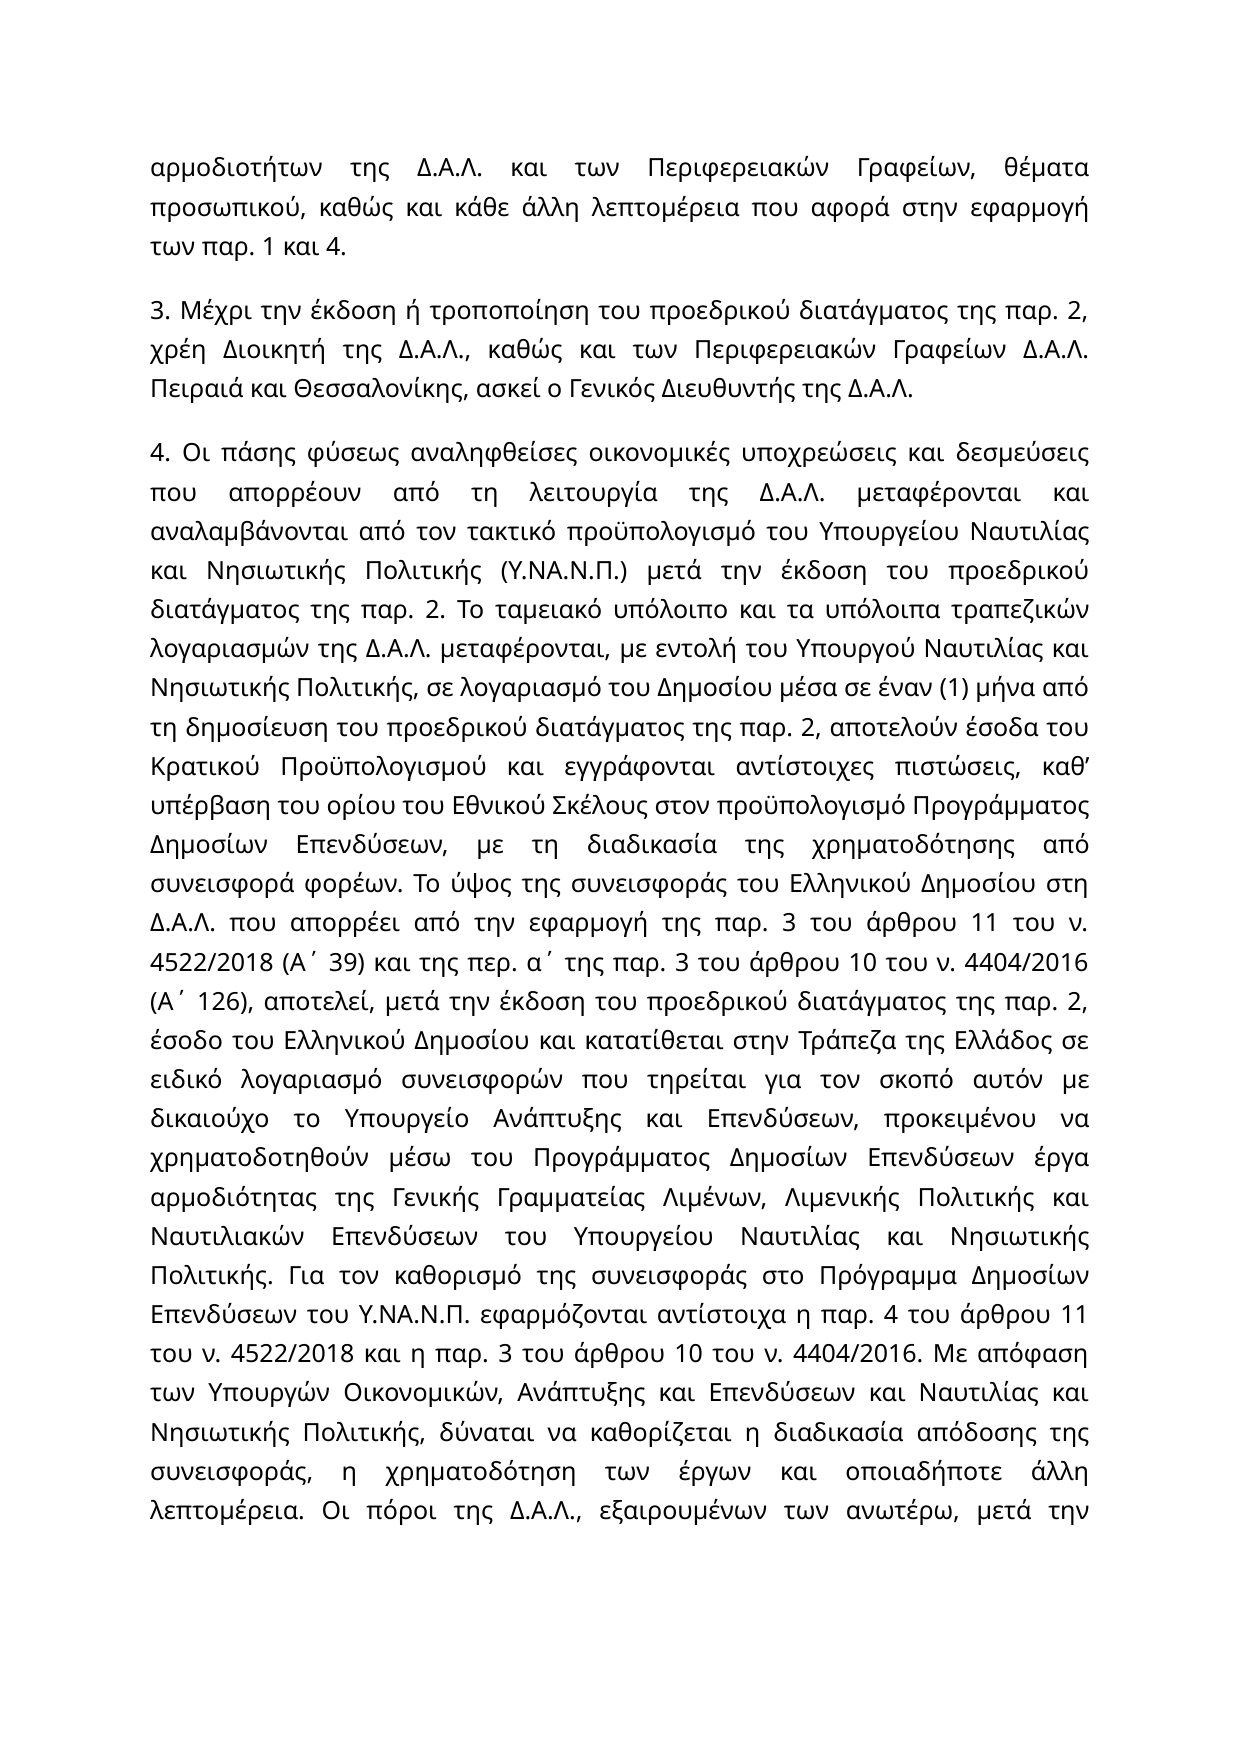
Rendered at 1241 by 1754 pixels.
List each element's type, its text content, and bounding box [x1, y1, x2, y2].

text 4. Oι πάσης φύσεως αναληφθείσες οικονομικές υποχρεώσεις και δεσμεύσεις που απορρέουν από τη λειτουργία της Δ.Α.Λ. μεταφέρονται και αναλαμβάνονται από τον τακτικό προϋπολογισμό του Υπουργείου Ναυτιλίας και Νησιωτικής Πολιτικής (Υ.ΝΑ.Ν.Π.) μετά την έκδοση του προεδρικού διατάγματος της παρ. 2. Το ταμειακό υπόλοιπο και τα υπόλοιπα τραπεζικών λογαριασμών της Δ.Α.Λ. μεταφέρονται, με εντολή του Υπουργού Ναυτιλίας και Νησιωτικής Πολιτικής, σε λογαριασμό του Δημοσίου μέσα σε έναν (1) μήνα από τη δημοσίευση του προεδρικού διατάγματος της παρ. 2, αποτελούν έσοδα του Κρατικού Προϋπολογισμού και εγγράφονται αντίστοιχες πιστώσεις, καθ’ υπέρβαση του ορίου του Εθνικού Σκέλους στον προϋπολογισμό Προγράμματος Δημοσίων Επενδύσεων, με τη διαδικασία της χρηματοδότησης από συνεισφορά φορέων. Το ύψος της συνεισφοράς του Ελληνικού Δημοσίου στη Δ.Α.Λ. που απορρέει από την εφαρμογή της παρ. 3 του άρθρου 11 του ν. 4522/2018 (Α΄ 39) και της περ. α΄ της παρ. 3 του άρθρου 10 του ν. 4404/2016 (Α΄ 126), αποτελεί, μετά την έκδοση του προεδρικού διατάγματος της παρ. 2, έσοδο του Ελληνικού Δημοσίου και κατατίθεται στην Τράπεζα της Ελλάδος σε ειδικό λογαριασμό συνεισφορών που τηρείται για τον σκοπό αυτόν με δικαιούχο το Υπουργείο Ανάπτυξης και Επενδύσεων, προκειμένου να χρηματοδοτηθούν μέσω του Προγράμματος Δημοσίων Επενδύσεων έργα αρμοδιότητας της Γενικής Γραμματείας Λιμένων, Λιμενικής Πολιτικής και Ναυτιλιακών Επενδύσεων του Υπουργείου Ναυτιλίας και Νησιωτικής Πολιτικής. Για τον καθορισμό της συνεισφοράς στο Πρόγραμμα Δημοσίων Επενδύσεων του Υ.ΝΑ.Ν.Π. εφαρμόζονται αντίστοιχα η παρ. 4 του άρθρου 11 του ν. 4522/2018 και η παρ. 3 του άρθρου 10 του ν. 4404/2016. Με απόφαση των Υπουργών Οικονομικών, Ανάπτυξης και Επενδύσεων και Ναυτιλίας και Νησιωτικής Πολιτικής, δύναται να καθορίζεται η διαδικασία απόδοσης της συνεισφοράς, η χρηματοδότηση των έργων και οποιαδήποτε άλλη λεπτομέρεια. Οι πόροι της Δ.Α.Λ., εξαιρουμένων των ανωτέρω, μετά την [150, 435, 1090, 1527]
text 3. Μέχρι την έκδοση ή τροποποίηση του προεδρικού διατάγματος της παρ. 2, χρέη Διοικητή της Δ.Α.Λ., καθώς και των Περιφερειακών Γραφείων Δ.Α.Λ. Πειραιά και Θεσσαλονίκης, ασκεί ο Γενικός Διευθυντής της Δ.Α.Λ. [150, 292, 1090, 405]
text αρμοδιοτήτων της Δ.Α.Λ. και των Περιφερειακών Γραφείων, θέματα προσωπικού, καθώς και κάθε άλλη λεπτομέρεια που αφορά στην εφαρμογή των παρ. 1 και 4. [150, 150, 1090, 262]
